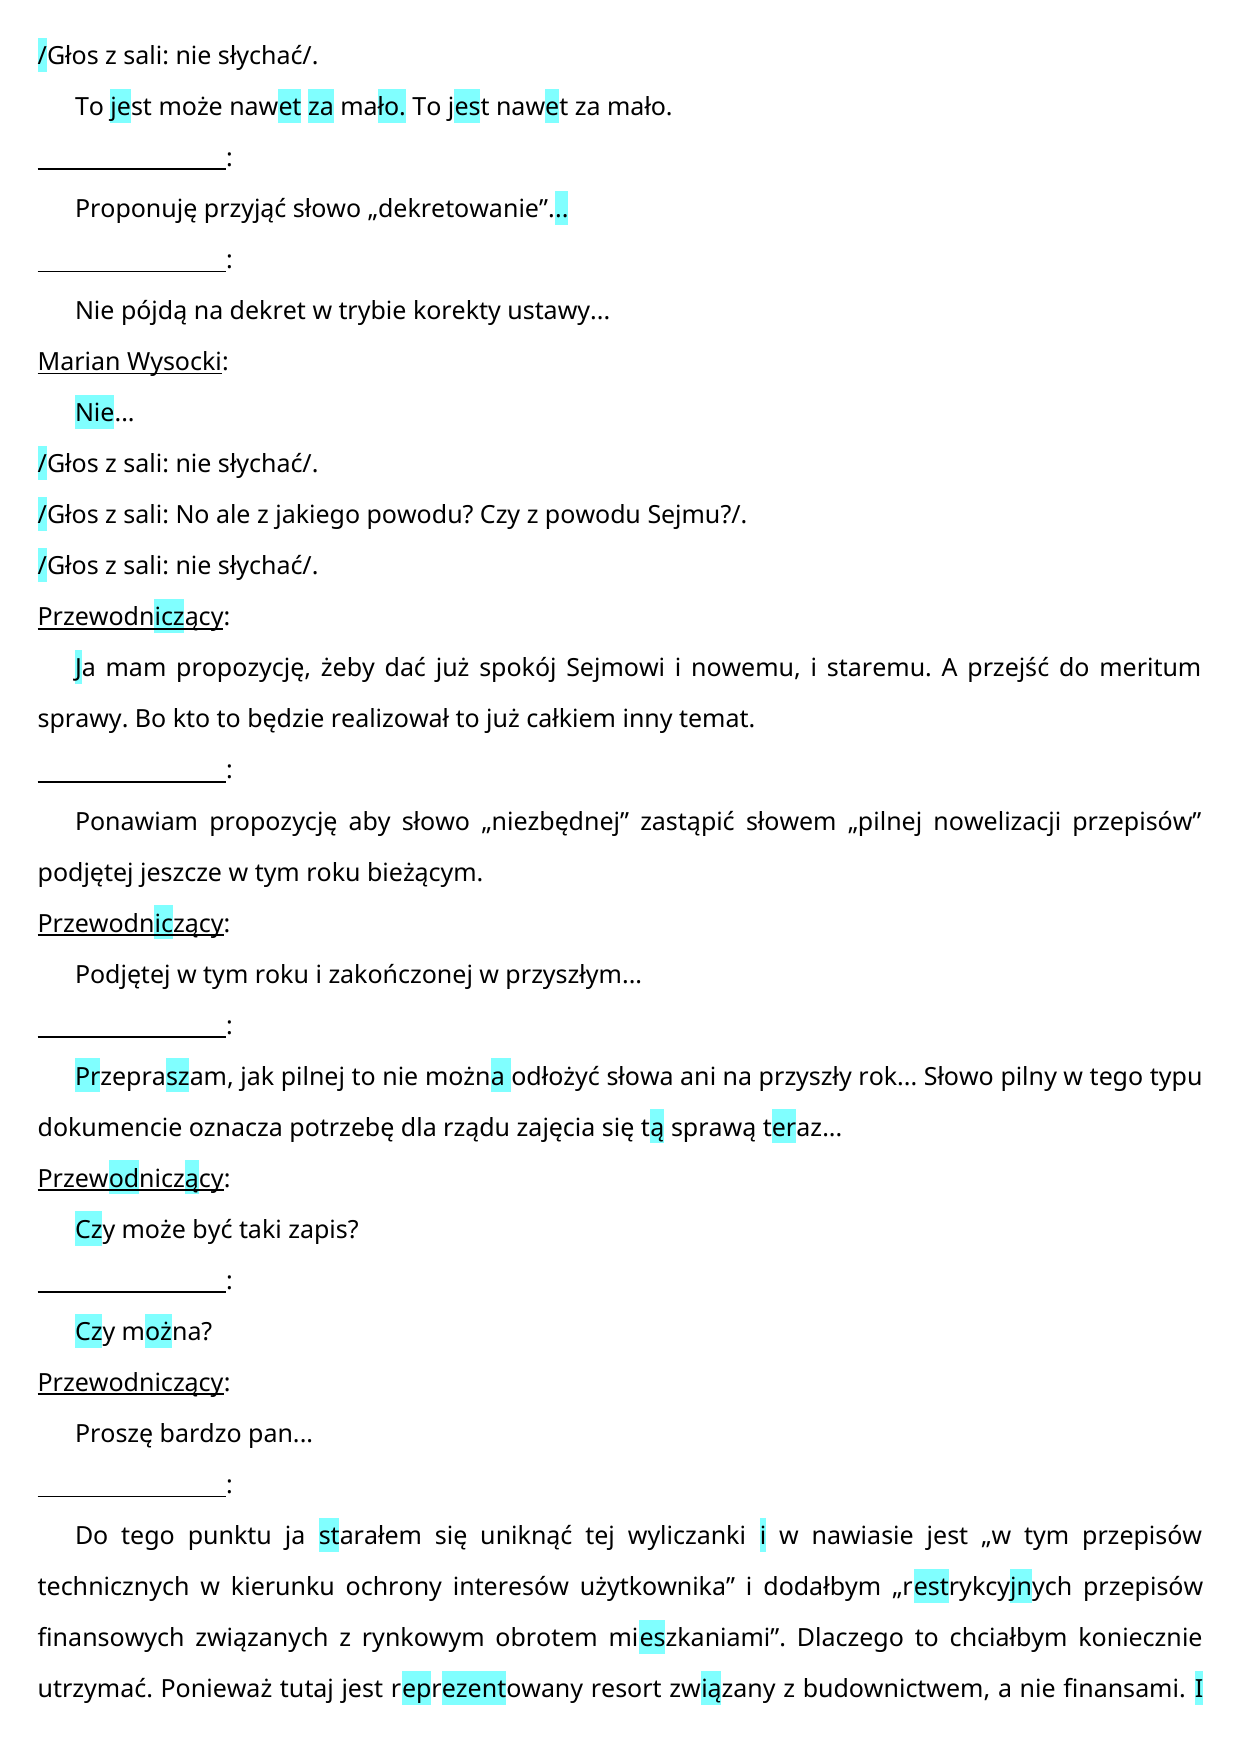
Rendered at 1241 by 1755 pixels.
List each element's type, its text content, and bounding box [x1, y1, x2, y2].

text Do tego punktu ja starałem się uniknąć tej wyliczanki i w nawiasie jest „w tym przepisów technicznych w kierunku ochrony interesów użytkownika” i dodałbym „restrykcyjnych przepisów finansowych związanych z rynkowym obrotem mieszkaniami”. Dlaczego to chciałbym koniecznie utrzymać. Ponieważ tutaj jest reprezentowany resort związany z budownictwem, a nie finansami. I [37, 1518, 1203, 1705]
text Nie... [37, 395, 1203, 429]
text Proszę bardzo pan... [37, 1416, 1203, 1450]
text : [37, 139, 1203, 174]
text Ja mam propozycję, żeby dać już spokój Sejmowi i nowemu, i staremu. A przejść do meritum sprawy. Bo kto to będzie realizował to już całkiem inny temat. [37, 650, 1203, 735]
text Marian Wysocki: [37, 344, 1203, 378]
text Przewodniczący: [37, 599, 1203, 633]
text Proponuję przyjąć słowo „dekretowanie”... [37, 191, 1203, 225]
text /Głos z sali: nie słychać/. [37, 446, 1203, 480]
text : [37, 1467, 1203, 1501]
text : [37, 1262, 1203, 1297]
text : [37, 752, 1203, 786]
text Przewodniczący: [37, 1160, 1203, 1194]
text : [37, 242, 1203, 276]
text Przepraszam, jak pilnej to nie można odłożyć słowa ani na przyszły rok... Słowo pilny w tego typu dokumencie oznacza potrzebę dla rządu zajęcia się tą sprawą teraz... [37, 1058, 1203, 1143]
text /Głos z sali: nie słychać/. [37, 548, 1203, 582]
text /Głos z sali: nie słychać/. [37, 37, 1203, 72]
text : [37, 1007, 1203, 1041]
text Czy można? [37, 1313, 1203, 1348]
text Podjętej w tym roku i zakończonej w przyszłym... [37, 956, 1203, 990]
text Przewodniczący: [37, 1364, 1203, 1399]
text Nie pójdą na dekret w trybie korekty ustawy... [37, 293, 1203, 327]
text Przewodniczący: [37, 905, 1203, 939]
text /Głos z sali: No ale z jakiego powodu? Czy z powodu Sejmu?/. [37, 497, 1203, 531]
text Czy może być taki zapis? [37, 1211, 1203, 1246]
text Ponawiam propozycję aby słowo „niezbędnej” zastąpić słowem „pilnej nowelizacji przepisów” podjętej jeszcze w tym roku bieżącym. [37, 803, 1203, 888]
text To jest może nawet za mało. To jest nawet za mało. [37, 88, 1203, 123]
